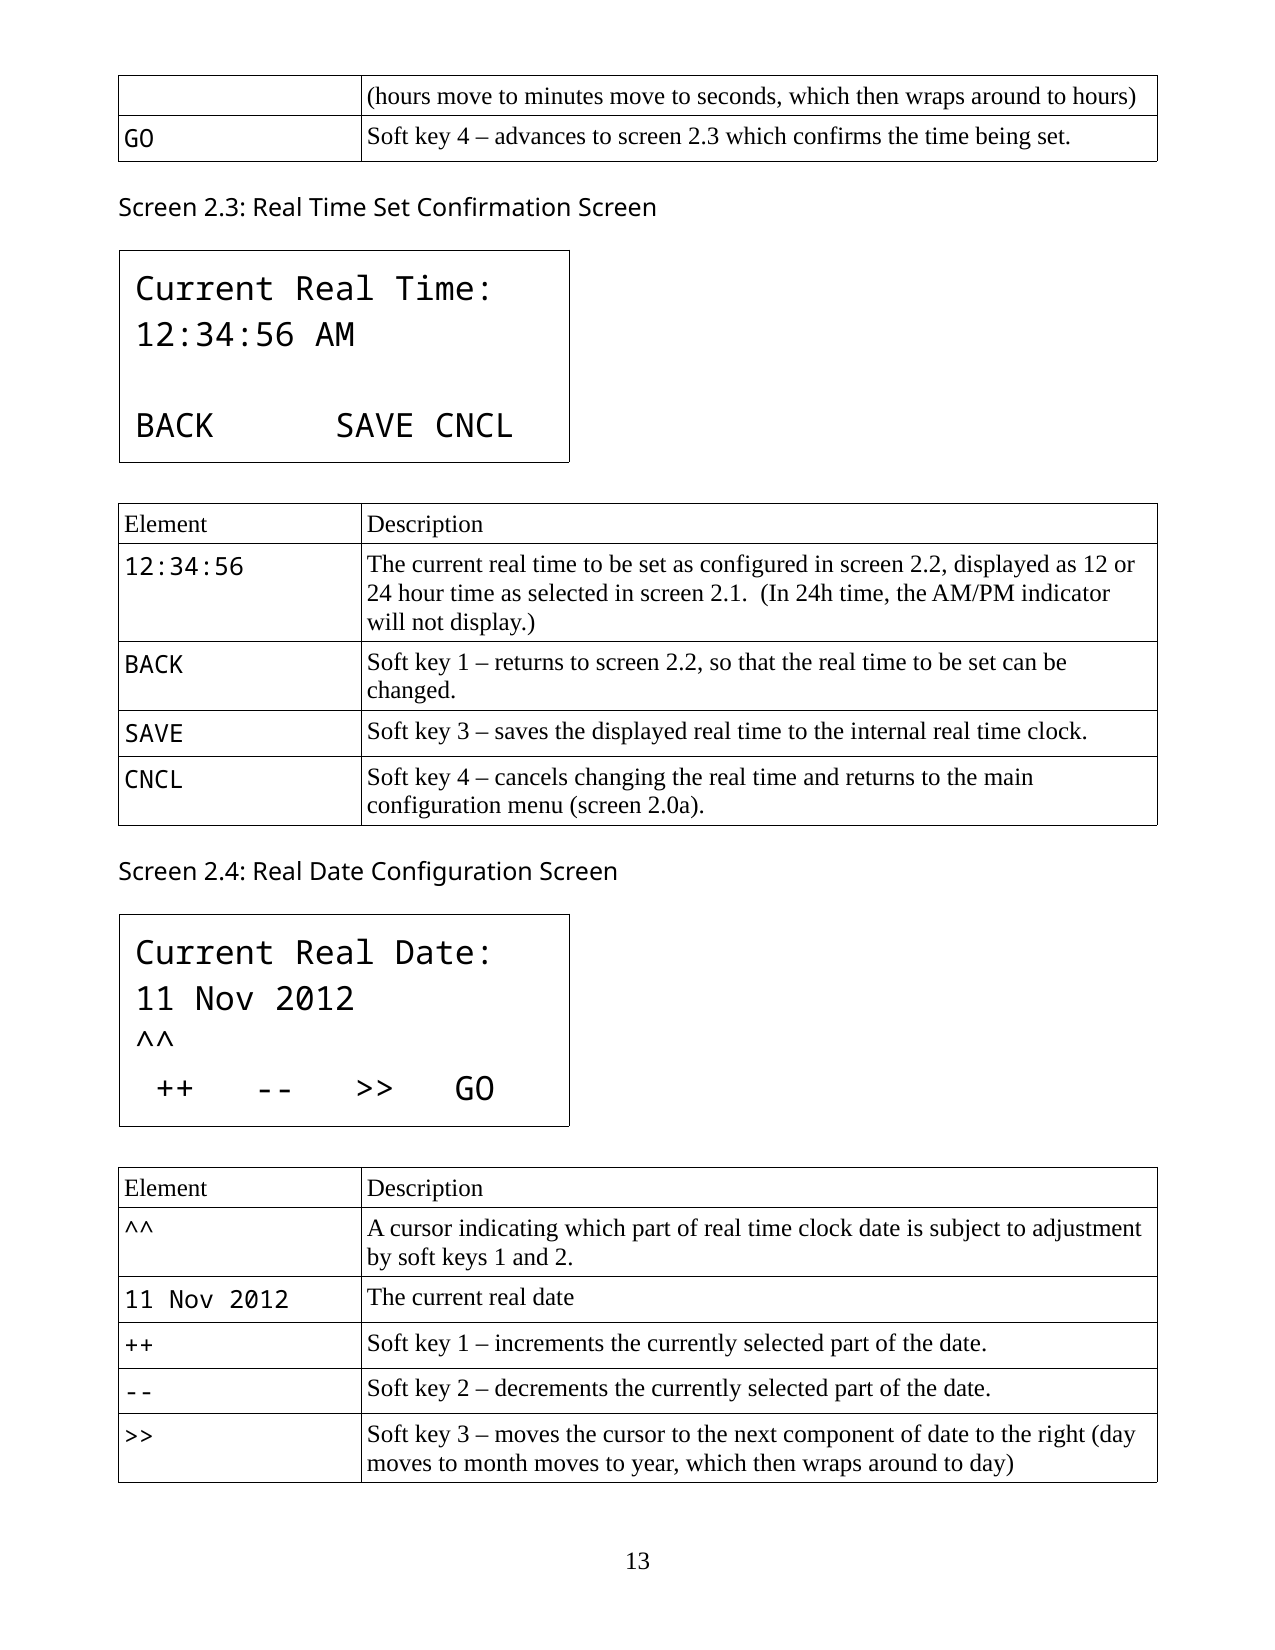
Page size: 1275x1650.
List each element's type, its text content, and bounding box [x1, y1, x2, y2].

table_header Element [119, 1168, 361, 1207]
text 11 Nov 2012 [135, 974, 553, 1020]
table_cell Soft key 3 – moves the cursor to the next component of date to the right (day moves to month moves to year, which then wraps around to day) [362, 1414, 1157, 1482]
table_cell CNCL [119, 757, 361, 825]
text Screen 2.3: Real Time Set Confirmation Screen [118, 190, 1157, 224]
table_cell GO [119, 116, 361, 161]
table_cell BACK [119, 642, 361, 710]
table_cell Soft key 2 – decrements the currently selected part of the date. [362, 1369, 1157, 1413]
table_header Element [119, 504, 361, 543]
table_cell A cursor indicating which part of real time clock date is subject to adjustment by soft keys 1 and 2. [362, 1208, 1157, 1276]
table_cell (hours move to minutes move to seconds, which then wraps around to hours) [362, 76, 1157, 115]
table_cell 11 Nov 2012 [119, 1277, 361, 1322]
table_header Description [362, 504, 1157, 543]
text ^^ [135, 1020, 553, 1065]
table_header Description [362, 1168, 1157, 1207]
table_cell >> [119, 1414, 361, 1482]
text ++ -- >> GO [135, 1065, 553, 1111]
text BACK SAVE CNCL [135, 401, 553, 447]
table_cell ^^ [119, 1208, 361, 1276]
table_cell 12:34:56 [119, 544, 361, 641]
table_cell [119, 76, 361, 115]
table_cell Soft key 4 – cancels changing the real time and returns to the main configuration menu (screen 2.0a). [362, 757, 1157, 825]
table_cell SAVE [119, 711, 361, 756]
table_cell The current real date [362, 1277, 1157, 1322]
table_cell Soft key 3 – saves the displayed real time to the internal real time clock. [362, 711, 1157, 756]
text 12:34:56 AM [135, 311, 553, 356]
table_cell The current real time to be set as configured in screen 2.2, displayed as 12 or 24 hour time as selected in screen 2.1. (In 24h time, the AM/PM indicator will not display.) [362, 544, 1157, 641]
table_cell -- [119, 1369, 361, 1413]
table_cell Soft key 1 – increments the currently selected part of the date. [362, 1323, 1157, 1367]
table_cell Soft key 1 – returns to screen 2.2, so that the real time to be set can be changed. [362, 642, 1157, 710]
table_cell ++ [119, 1323, 361, 1367]
text Screen 2.4: Real Date Configuration Screen [118, 854, 1157, 888]
text Current Real Time: [135, 265, 553, 311]
text Current Real Date: [135, 929, 553, 974]
table_cell Soft key 4 – advances to screen 2.3 which confirms the time being set. [362, 116, 1157, 161]
